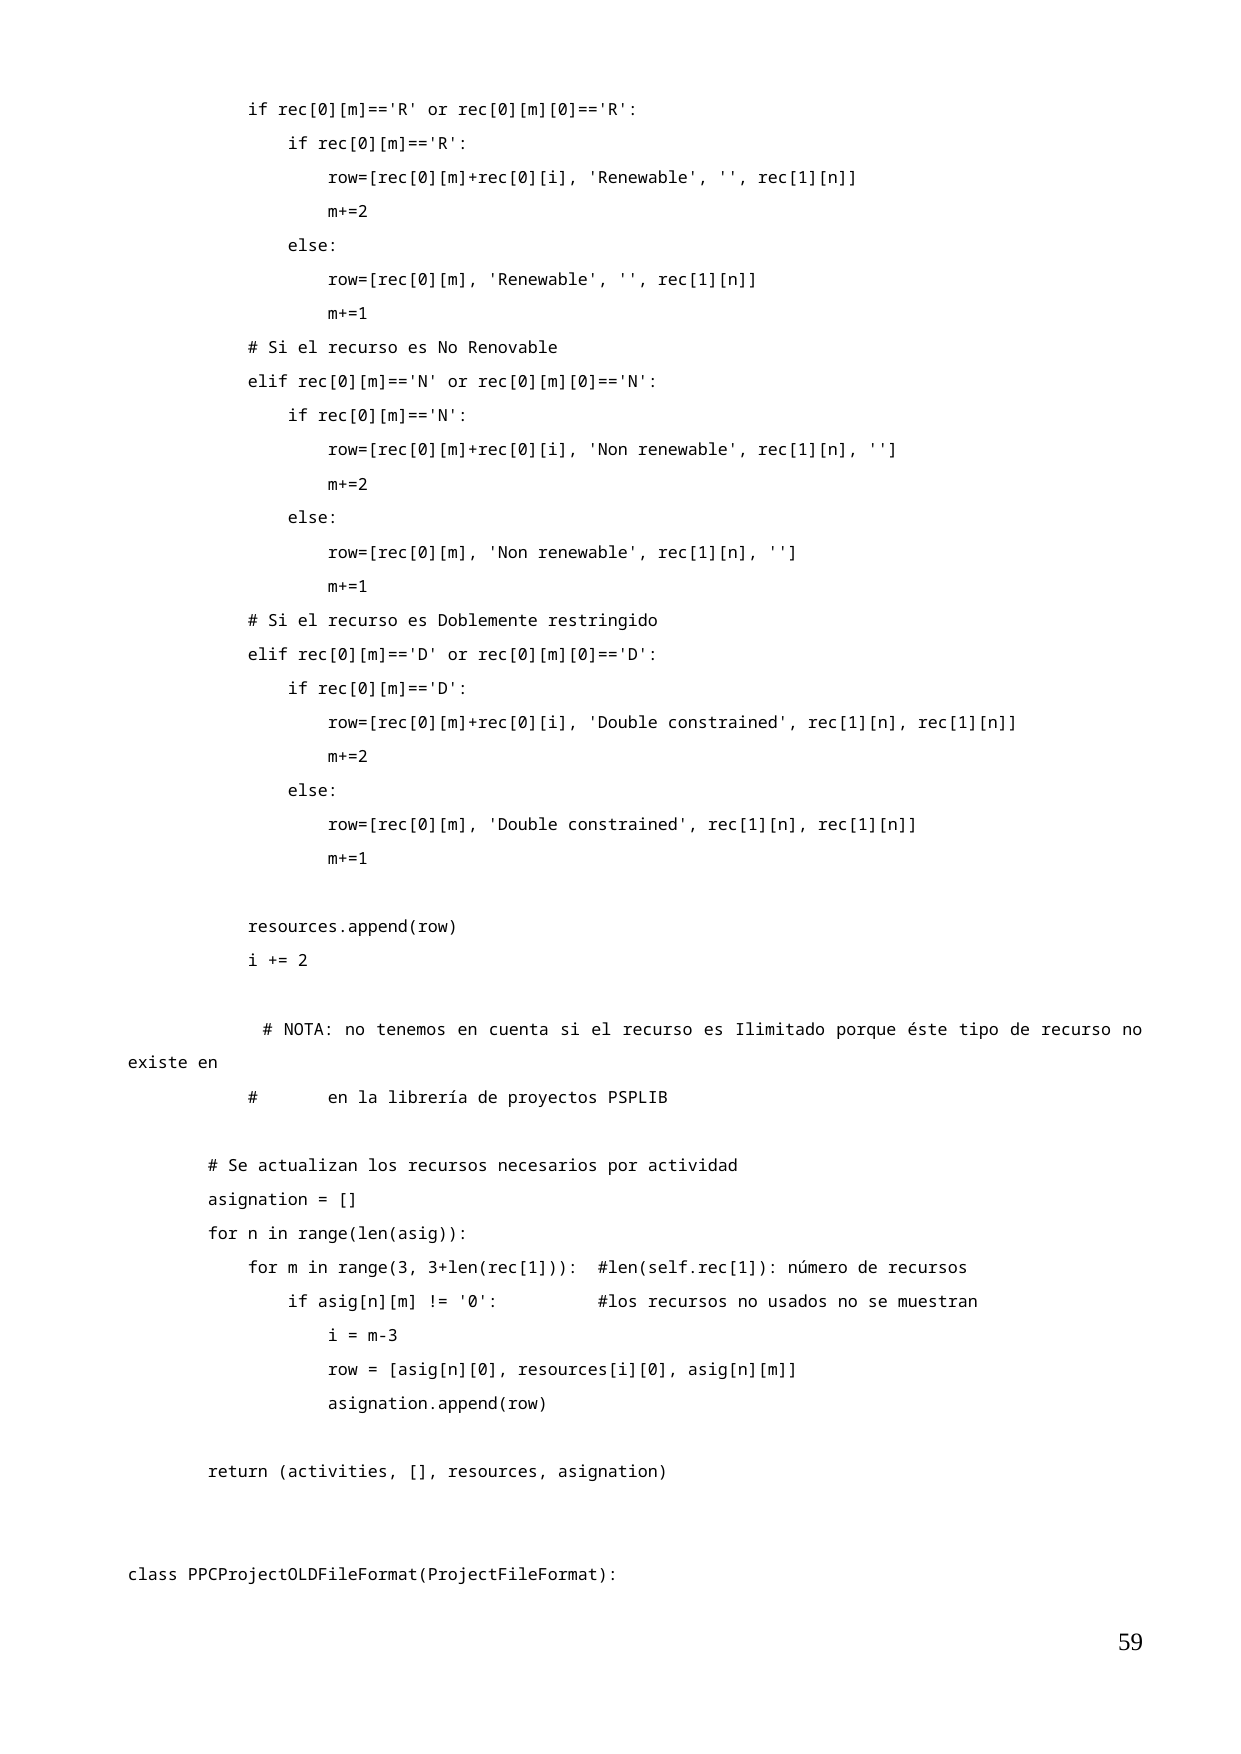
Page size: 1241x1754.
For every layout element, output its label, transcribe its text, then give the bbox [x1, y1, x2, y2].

text else: [128, 234, 1143, 256]
text # Si el recurso es Doblemente restringido [128, 608, 1143, 631]
text # NOTA: no tenemos en cuenta si el recurso es Ilimitado porque éste tipo de recurso no existe en [128, 1017, 1143, 1074]
text i += 2 [128, 949, 1143, 972]
text else: [128, 779, 1143, 801]
text row=[rec[0][m]+rec[0][i], 'Double constrained', rec[1][n], rec[1][n]] [128, 711, 1143, 733]
text row=[rec[0][m]+rec[0][i], 'Renewable', '', rec[1][n]] [128, 166, 1143, 188]
text if rec[0][m]=='D': [128, 676, 1143, 699]
text resources.append(row) [128, 915, 1143, 938]
text asignation = [] [128, 1187, 1143, 1210]
text # Si el recurso es No Renovable [128, 336, 1143, 358]
text m+=2 [128, 744, 1143, 767]
text for m in range(3, 3+len(rec[1])): #len(self.rec[1]): número de recursos [128, 1256, 1143, 1278]
text row=[rec[0][m], 'Non renewable', rec[1][n], ''] [128, 540, 1143, 563]
text if rec[0][m]=='R': [128, 131, 1143, 154]
text m+=1 [128, 847, 1143, 869]
text m+=1 [128, 574, 1143, 597]
text elif rec[0][m]=='D' or rec[0][m][0]=='D': [128, 642, 1143, 665]
text row=[rec[0][m]+rec[0][i], 'Non renewable', rec[1][n], ''] [128, 438, 1143, 461]
text if asig[n][m] != '0': #los recursos no usados no se muestran [128, 1289, 1143, 1312]
text if rec[0][m]=='R' or rec[0][m][0]=='R': [128, 97, 1143, 120]
text m+=2 [128, 472, 1143, 495]
text m+=2 [128, 199, 1143, 222]
text row=[rec[0][m], 'Double constrained', rec[1][n], rec[1][n]] [128, 813, 1143, 835]
text row=[rec[0][m], 'Renewable', '', rec[1][n]] [128, 268, 1143, 290]
text return (activities, [], resources, asignation) [128, 1460, 1143, 1483]
text # en la librería de proyectos PSPLIB [128, 1085, 1143, 1108]
text # Se actualizan los recursos necesarios por actividad [128, 1153, 1143, 1176]
text elif rec[0][m]=='N' or rec[0][m][0]=='N': [128, 370, 1143, 393]
text else: [128, 506, 1143, 529]
text class PPCProjectOLDFileFormat(ProjectFileFormat): [128, 1562, 1143, 1585]
text row = [asig[n][0], resources[i][0], asig[n][m]] [128, 1358, 1143, 1380]
text m+=1 [128, 302, 1143, 324]
text if rec[0][m]=='N': [128, 404, 1143, 427]
text i = m-3 [128, 1324, 1143, 1346]
text asignation.append(row) [128, 1392, 1143, 1414]
text for n in range(len(asig)): [128, 1221, 1143, 1244]
